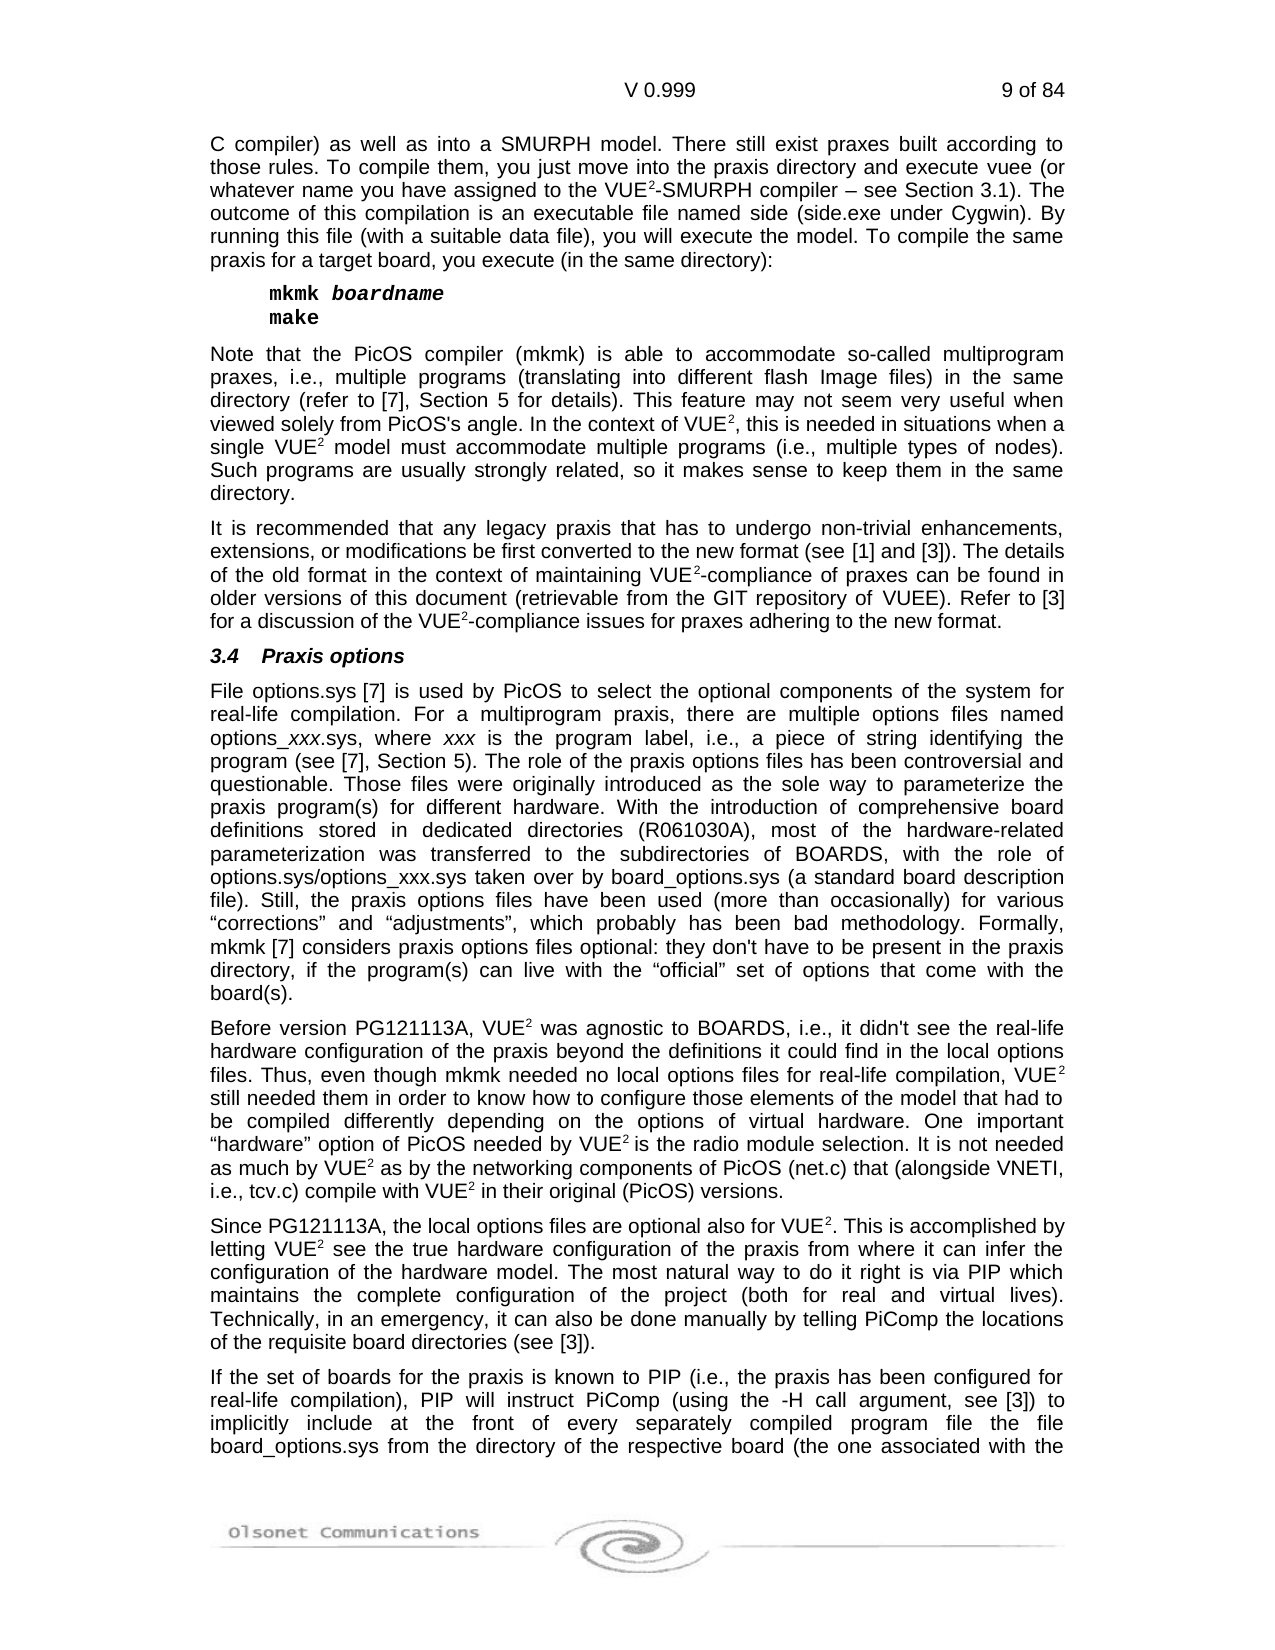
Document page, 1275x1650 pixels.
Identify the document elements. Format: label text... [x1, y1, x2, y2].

text Since PG121113A, the local options files are optional also for VUE2. This is accomplished by letting VUE2 see the true hardware configuration of the praxis from where it can infer the configuration of the hardware model. The most natural way to do it right is via PIP which maintains the complete configuration of the project (both for real and virtual lives). Technically, in an emergency, it can also be done manually by telling PiComp the locations of the requisite board directories (see [3]). [210, 1214, 1065, 1354]
text C compiler) as well as into a SMURPH model. There still exist praxes built according to those rules. To compile them, you just move into the praxis directory and execute vuee (or whatever name you have assigned to the VUE2-SMURPH compiler – see Section 3.1). The outcome of this compilation is an executable file named side (side.exe under Cygwin). By running this file (with a suitable data file), you will execute the model. To compile the same praxis for a target board, you execute (in the same directory): [210, 132, 1065, 272]
text It is recommended that any legacy praxis that has to undergo non-trivial enhancements, extensions, or modifications be first converted to the new format (see [1] and [3]). The details of the old format in the context of maintaining VUE2-compliance of praxes can be found in older versions of this document (retrievable from the GIT repository of VUEE). Refer to [3] for a discussion of the VUE2-compliance issues for praxes adhering to the new format. [210, 517, 1065, 633]
text If the set of boards for the praxis is known to PIP (i.e., the praxis has been configured for real-life compilation), PIP will instruct PiComp (using the -H call argument, see [3]) to implicitly include at the front of every separately compiled program file the file board_options.sys from the directory of the respective board (the one associated with the [210, 1365, 1065, 1458]
text Note that the PicOS compiler (mkmk) is able to accommodate so-called multiprogram praxes, i.e., multiple programs (translating into different flash Image files) in the same directory (refer to [7], Section 5 for details). This feature may not seem very useful when viewed solely from PicOS's angle. In the context of VUE2, this is needed in situations when a single VUE2 model must accommodate multiple programs (i.e., multiple types of nodes). Such programs are usually strongly related, so it makes sense to keep them in the same directory. [210, 342, 1065, 505]
subtitle Praxis options [210, 645, 1065, 668]
text Before version PG121113A, VUE2 was agnostic to BOARDS, i.e., it didn't see the real-life hardware configuration of the praxis beyond the definitions it could find in the local options files. Thus, even though mkmk needed no local options files for real-life compilation, VUE2 still needed them in order to know how to configure those elements of the model that had to be compiled differently depending on the options of virtual hardware. One important “hardware” option of PicOS needed by VUE2 is the radio module selection. It is not needed as much by VUE2 as by the networking components of PicOS (net.c) that (alongside VNETI, i.e., tcv.c) compile with VUE2 in their original (PicOS) versions. [210, 1017, 1065, 1202]
text mkmk boardname [269, 283, 1065, 307]
text File options.sys [7] is used by PicOS to select the optional components of the system for real-life compilation. For a multiprogram praxis, there are multiple options files named options_xxx.sys, where xxx is the program label, i.e., a piece of string identifying the program (see [7], Section 5). The role of the praxis options files has been controversial and questionable. Those files were originally introduced as the sole way to parameterize the praxis program(s) for different hardware. With the introduction of comprehensive board definitions stored in dedicated directories (R061030A), most of the hardware-related parameterization was transferred to the subdirectories of BOARDS, with the role of options.sys/options_xxx.sys taken over by board_options.sys (a standard board description file). Still, the praxis options files have been used (more than occasionally) for various “corrections” and “adjustments”, which probably has been bad methodology. Formally, mkmk [7] considers praxis options files optional: they don't have to be present in the praxis directory, if the program(s) can live with the “official” set of options that come with the board(s). [210, 680, 1065, 1005]
text make [269, 307, 1065, 331]
picture [210, 1504, 1065, 1596]
